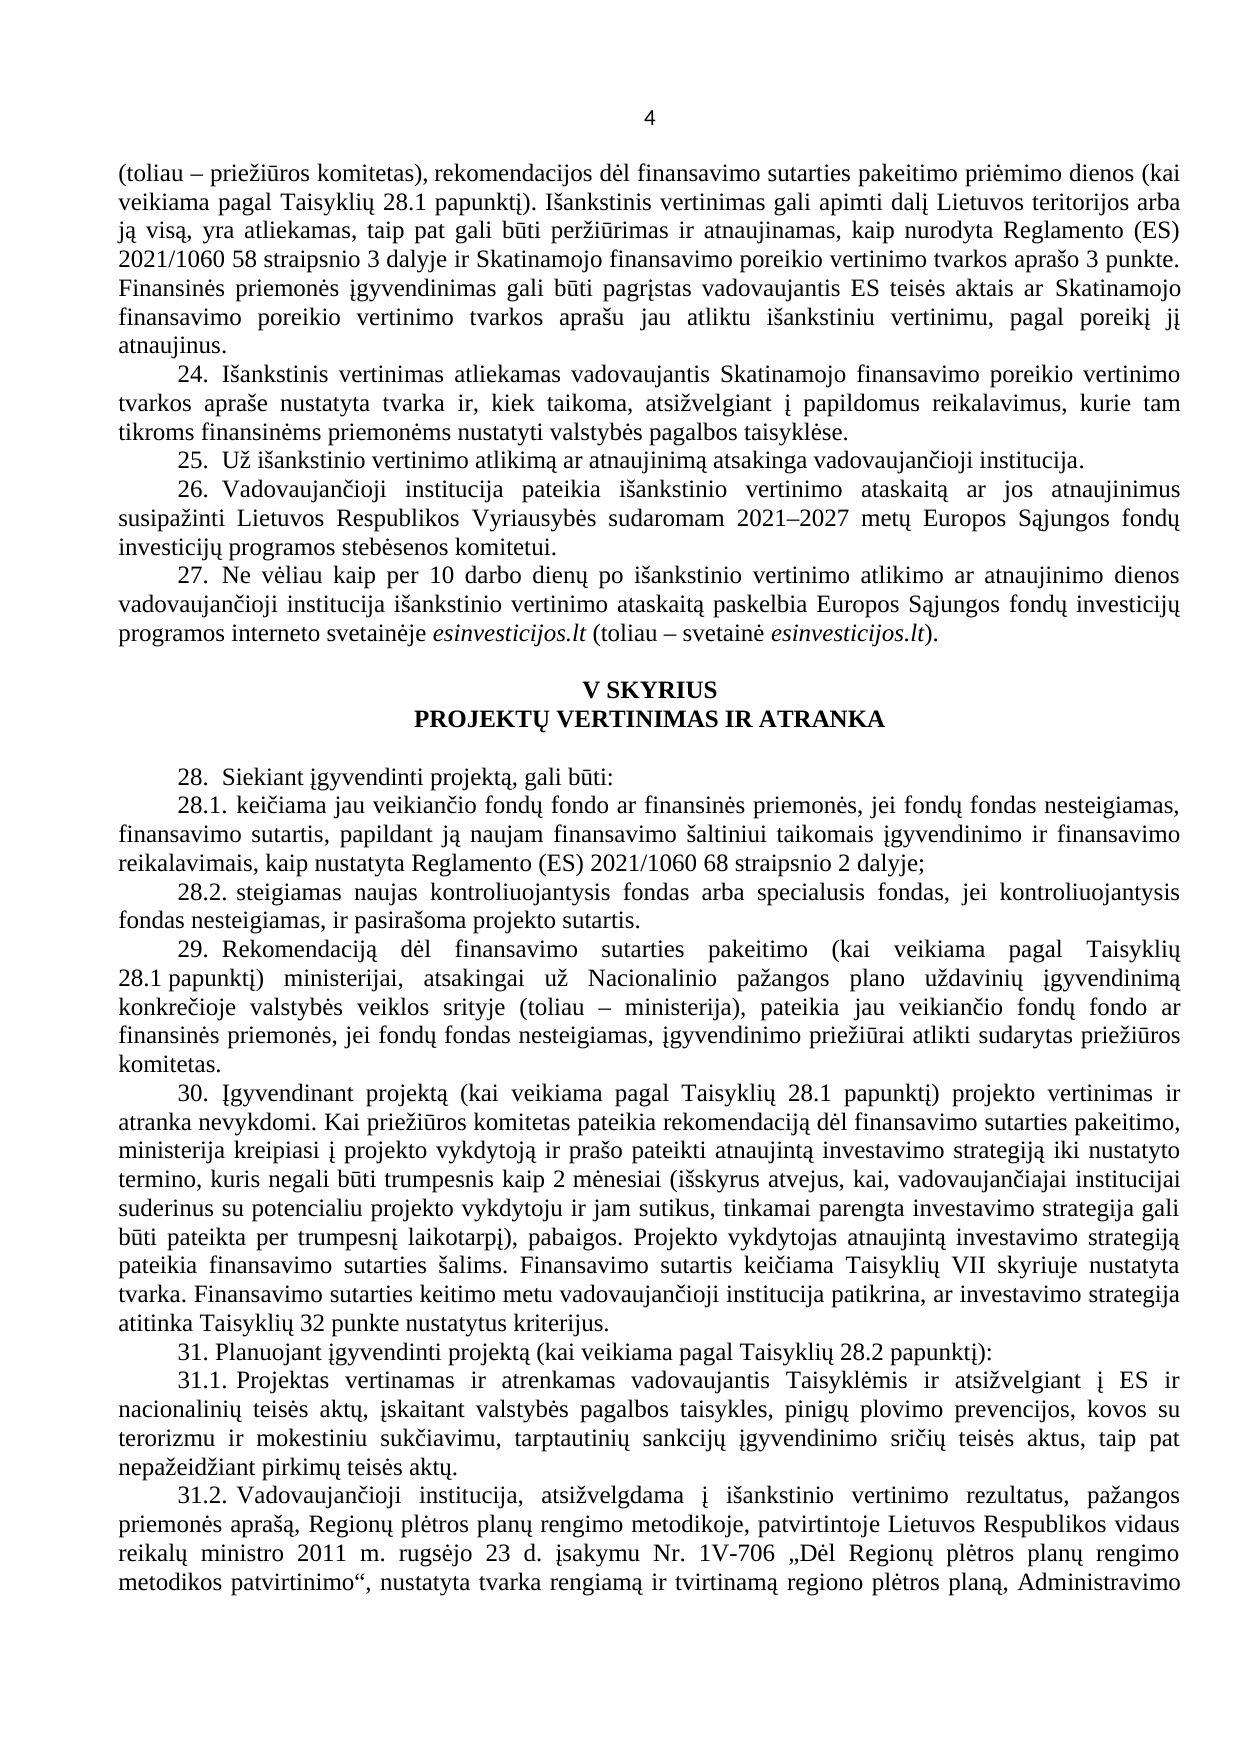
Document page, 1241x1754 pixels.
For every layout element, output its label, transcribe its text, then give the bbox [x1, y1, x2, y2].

text 30. Įgyvendinant projektą (kai veikiama pagal Taisyklių 28.1 papunktį) projekto vertinimas ir atranka nevykdomi. Kai priežiūros komitetas pateikia rekomendaciją dėl finansavimo sutarties pakeitimo, ministerija kreipiasi į projekto vykdytoją ir prašo pateikti atnaujintą investavimo strategiją iki nustatyto termino, kuris negali būti trumpesnis kaip 2 mėnesiai (išskyrus atvejus, kai, vadovaujančiajai institucijai suderinus su potencialiu projekto vykdytoju ir jam sutikus, tinkamai parengta investavimo strategija gali būti pateikta per trumpesnį laikotarpį), pabaigos. Projekto vykdytojas atnaujintą investavimo strategiją pateikia finansavimo sutarties šalims. Finansavimo sutartis keičiama Taisyklių VII skyriuje nustatyta tvarka. Finansavimo sutarties keitimo metu vadovaujančioji institucija patikrina, ar investavimo strategija atitinka Taisyklių 32 punkte nustatytus kriterijus. [118, 1078, 1181, 1337]
text PROJEKTŲ VERTINIMAS IR ATRANKA [118, 704, 1181, 733]
text 28. Siekiant įgyvendinti projektą, gali būti: [118, 762, 1181, 790]
text (toliau – priežiūros komitetas), rekomendacijos dėl finansavimo sutarties pakeitimo priėmimo dienos (kai veikiama pagal Taisyklių 28.1 papunktį). Išankstinis vertinimas gali apimti dalį Lietuvos teritorijos arba ją visą, yra atliekamas, taip pat gali būti peržiūrimas ir atnaujinamas, kaip nurodyta Reglamento (ES) 2021/1060 58 straipsnio 3 dalyje ir Skatinamojo finansavimo poreikio vertinimo tvarkos aprašo 3 punkte. Finansinės priemonės įgyvendinimas gali būti pagrįstas vadovaujantis ES teisės aktais ar Skatinamojo finansavimo poreikio vertinimo tvarkos aprašu jau atliktu išankstiniu vertinimu, pagal poreikį jį atnaujinus. [118, 158, 1181, 359]
text 25. Už išankstinio vertinimo atlikimą ar atnaujinimą atsakinga vadovaujančioji institucija. [118, 445, 1181, 474]
text 28.1. keičiama jau veikiančio fondų fondo ar finansinės priemonės, jei fondų fondas nesteigiamas, finansavimo sutartis, papildant ją naujam finansavimo šaltiniui taikomais įgyvendinimo ir finansavimo reikalavimais, kaip nustatyta Reglamento (ES) 2021/1060 68 straipsnio 2 dalyje; [118, 790, 1181, 877]
text 26. Vadovaujančioji institucija pateikia išankstinio vertinimo ataskaitą ar jos atnaujinimus susipažinti Lietuvos Respublikos Vyriausybės sudaromam 2021–2027 metų Europos Sąjungos fondų investicijų programos stebėsenos komitetui. [118, 474, 1181, 560]
text 31. Planuojant įgyvendinti projektą (kai veikiama pagal Taisyklių 28.2 papunktį): [177, 1337, 1181, 1365]
text 24. Išankstinis vertinimas atliekamas vadovaujantis Skatinamojo finansavimo poreikio vertinimo tvarkos apraše nustatyta tvarka ir, kiek taikoma, atsižvelgiant į papildomus reikalavimus, kurie tam tikroms finansinėms priemonėms nustatyti valstybės pagalbos taisyklėse. [118, 359, 1181, 445]
text 31.2. Vadovaujančioji institucija, atsižvelgdama į išankstinio vertinimo rezultatus, pažangos priemonės aprašą, Regionų plėtros planų rengimo metodikoje, patvirtintoje Lietuvos Respublikos vidaus reikalų ministro 2011 m. rugsėjo 23 d. įsakymu Nr. 1V-706 „Dėl Regionų plėtros planų rengimo metodikos patvirtinimo“, nustatyta tvarka rengiamą ir tvirtinamą regiono plėtros planą, Administravimo [118, 1480, 1181, 1595]
text 31.1. Projektas vertinamas ir atrenkamas vadovaujantis Taisyklėmis ir atsižvelgiant į ES ir nacionalinių teisės aktų, įskaitant valstybės pagalbos taisykles, pinigų plovimo prevencijos, kovos su terorizmu ir mokestiniu sukčiavimu, tarptautinių sankcijų įgyvendinimo sričių teisės aktus, taip pat nepažeidžiant pirkimų teisės aktų. [118, 1365, 1181, 1480]
text 28.2. steigiamas naujas kontroliuojantysis fondas arba specialusis fondas, jei kontroliuojantysis fondas nesteigiamas, ir pasirašoma projekto sutartis. [118, 877, 1181, 934]
text 27. Ne vėliau kaip per 10 darbo dienų po išankstinio vertinimo atlikimo ar atnaujinimo dienos vadovaujančioji institucija išankstinio vertinimo ataskaitą paskelbia Europos Sąjungos fondų investicijų programos interneto svetainėje esinvesticijos.lt (toliau – svetainė esinvesticijos.lt). [118, 560, 1181, 647]
text 29. Rekomendaciją dėl finansavimo sutarties pakeitimo (kai veikiama pagal Taisyklių 28.1 papunktį) ministerijai, atsakingai už Nacionalinio pažangos plano uždavinių įgyvendinimą konkrečioje valstybės veiklos srityje (toliau – ministerija), pateikia jau veikiančio fondų fondo ar finansinės priemonės, jei fondų fondas nesteigiamas, įgyvendinimo priežiūrai atlikti sudarytas priežiūros komitetas. [118, 934, 1181, 1078]
text V SKYRIUS [118, 675, 1181, 704]
